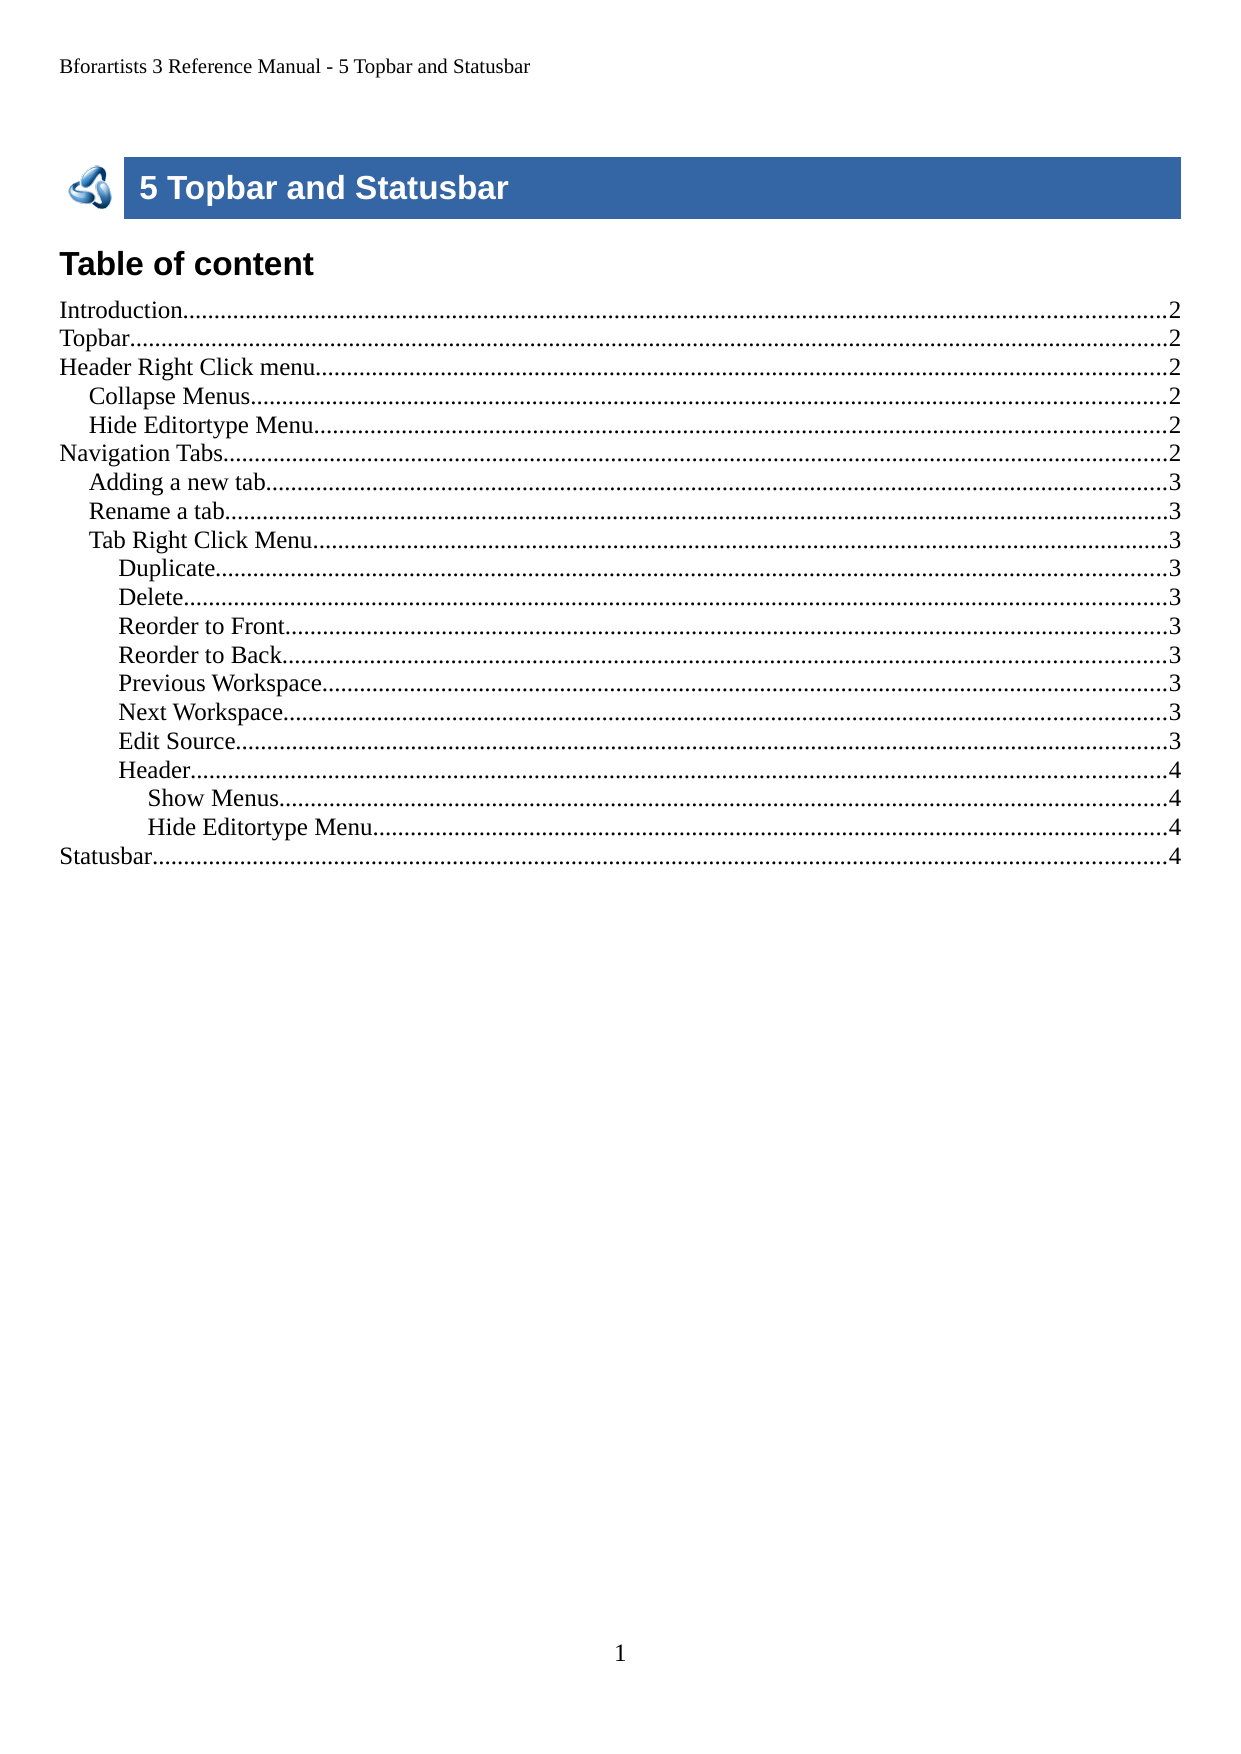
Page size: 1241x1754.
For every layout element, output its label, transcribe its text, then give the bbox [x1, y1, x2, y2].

text Delete 3 [118, 582, 1181, 611]
text Header Right Click menu 2 [59, 352, 1181, 381]
table_header [59, 157, 124, 219]
text Collapse Menus 2 [88, 381, 1181, 410]
text Topbar 2 [59, 323, 1181, 352]
text Hide Editortype Menu 4 [147, 812, 1181, 841]
text Edit Source 3 [118, 726, 1181, 755]
text Adding a new tab 3 [88, 467, 1181, 496]
picture [65, 162, 114, 212]
text Reorder to Front 3 [118, 611, 1181, 640]
text Introduction 2 [59, 295, 1181, 323]
text Rename a tab 3 [88, 496, 1181, 525]
text Next Workspace 3 [118, 697, 1181, 726]
text Previous Workspace 3 [118, 668, 1181, 697]
text Hide Editortype Menu 2 [88, 410, 1181, 438]
subtitle Table of content [59, 244, 1181, 282]
text Statusbar 4 [59, 841, 1181, 870]
table_header 5 Topbar and Statusbar [124, 157, 1181, 219]
text Header 4 [118, 755, 1181, 783]
text Reorder to Back 3 [118, 640, 1181, 668]
text Duplicate 3 [118, 553, 1181, 582]
text Tab Right Click Menu 3 [88, 525, 1181, 553]
text Show Menus 4 [147, 783, 1181, 812]
text Navigation Tabs 2 [59, 438, 1181, 467]
